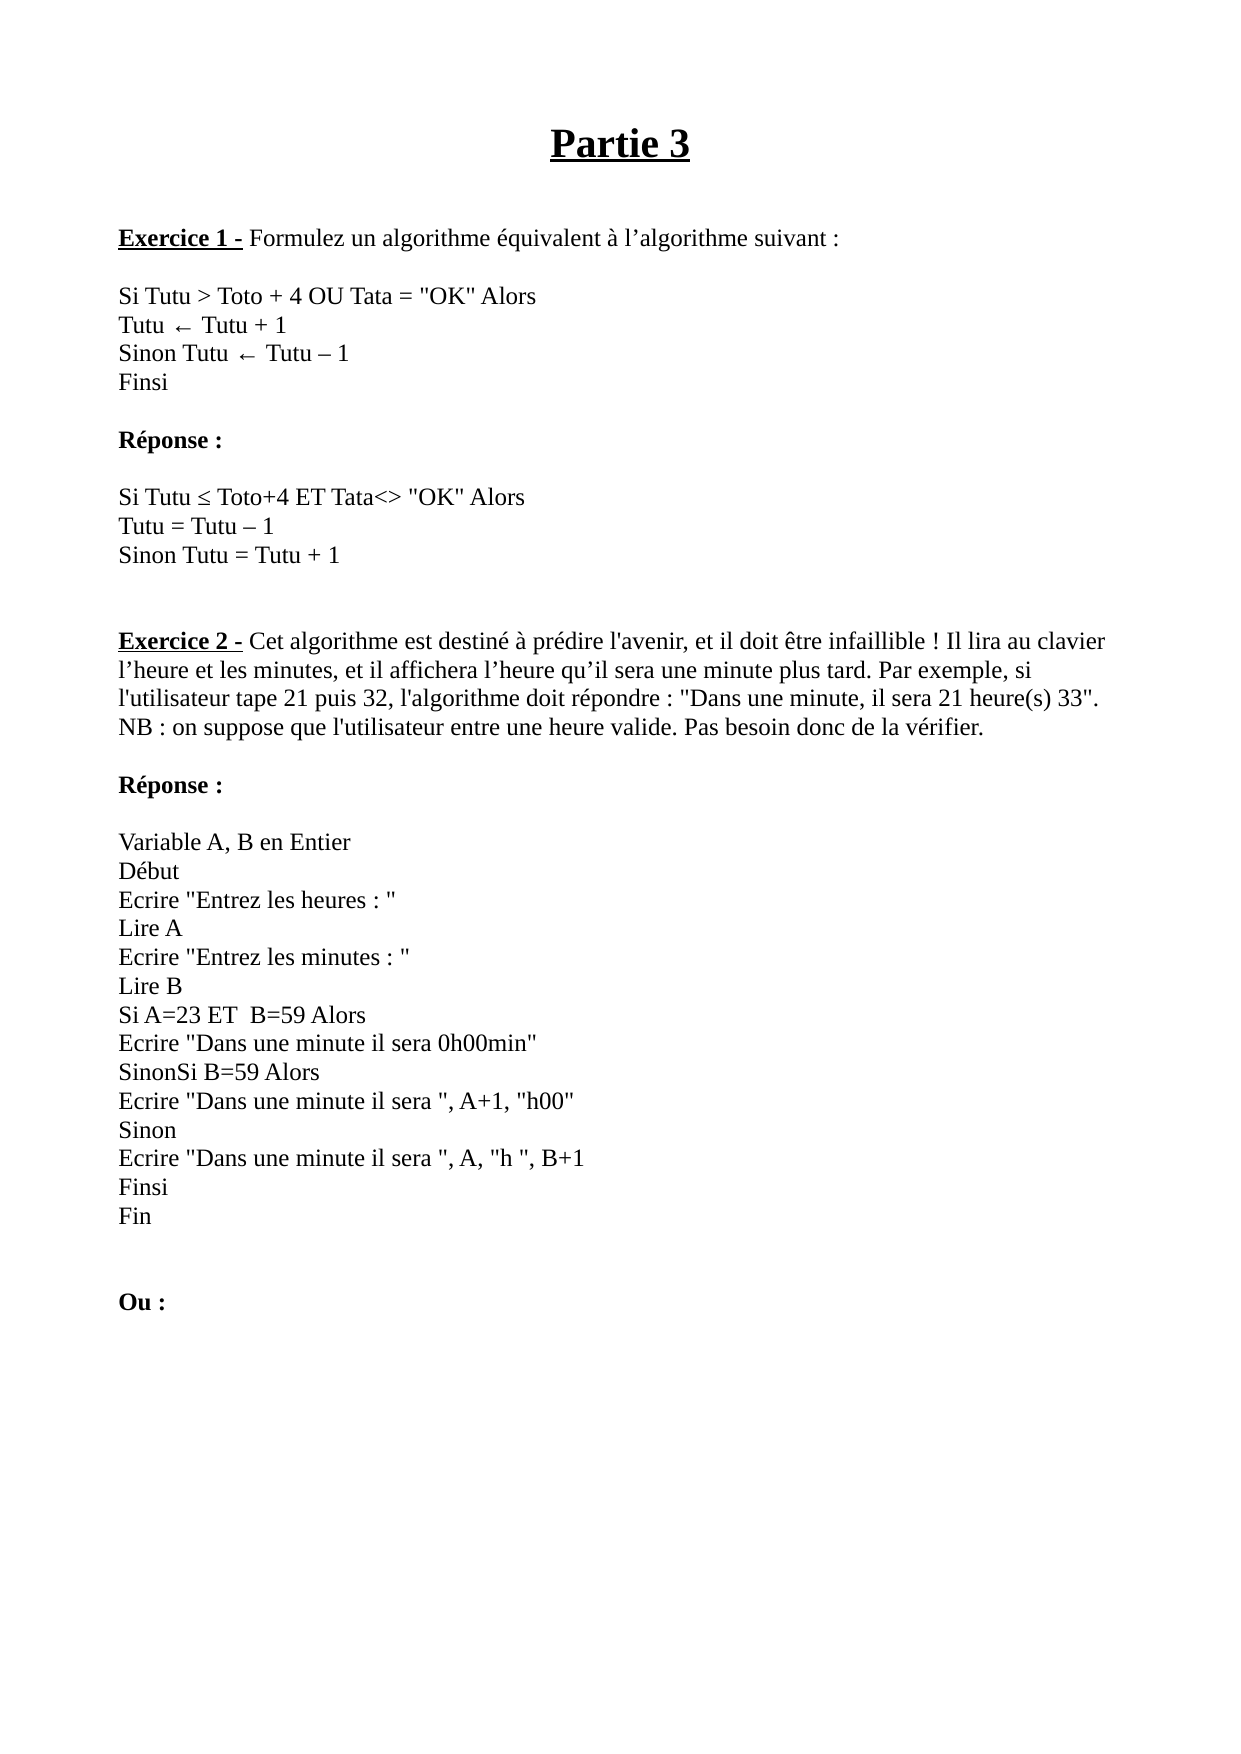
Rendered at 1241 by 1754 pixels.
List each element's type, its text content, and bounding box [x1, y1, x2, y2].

text Sinon Tutu ← Tutu – 1 [118, 338, 1122, 367]
text Exercice 2 - Cet algorithme est destiné à prédire l'avenir, et il doit être infaillible ! Il lira au clavier l’heure et les minutes, et il affichera l’heure qu’il sera une minute plus tard. Par exemple, si l'utilisateur tape 21 puis 32, l'algorithme doit répondre : "Dans une minute, il sera 21 heure(s) 33". NB : on suppose que l'utilisateur entre une heure valide. Pas besoin donc de la vérifier. [118, 626, 1122, 741]
text Sinon Tutu = Tutu + 1 [118, 540, 1122, 568]
text Finsi [118, 367, 1122, 396]
text Ou : [118, 1287, 1122, 1316]
text Tutu = Tutu – 1 [118, 511, 1122, 540]
text SinonSi B=59 Alors [118, 1057, 1122, 1086]
text Ecrire "Entrez les minutes : " Lire B [118, 942, 1122, 1000]
text Variable A, B en Entier Début Ecrire "Entrez les heures : " Lire A [118, 827, 1122, 942]
text Exercice 1 - Formulez un algorithme équivalent à l’algorithme suivant : [118, 223, 1122, 252]
text Réponse : [118, 770, 1122, 798]
text Ecrire "Dans une minute il sera ", A+1, "h00" [118, 1086, 1122, 1115]
text Réponse : [118, 425, 1122, 453]
text Sinon [118, 1115, 1122, 1143]
text Ecrire "Dans une minute il sera 0h00min" [118, 1028, 1122, 1057]
text Si Tutu ≤ Toto+4 ET Tata<> "OK" Alors [118, 482, 1122, 511]
text Si Tutu > Toto + 4 OU Tata = "OK" Alors [118, 281, 1122, 310]
text Tutu ← Tutu + 1 [118, 310, 1122, 338]
text Si A=23 ET B=59 Alors [118, 1000, 1122, 1028]
text Partie 3 [118, 118, 1122, 166]
text Ecrire "Dans une minute il sera ", A, "h ", B+1 Finsi Fin [118, 1143, 1122, 1230]
